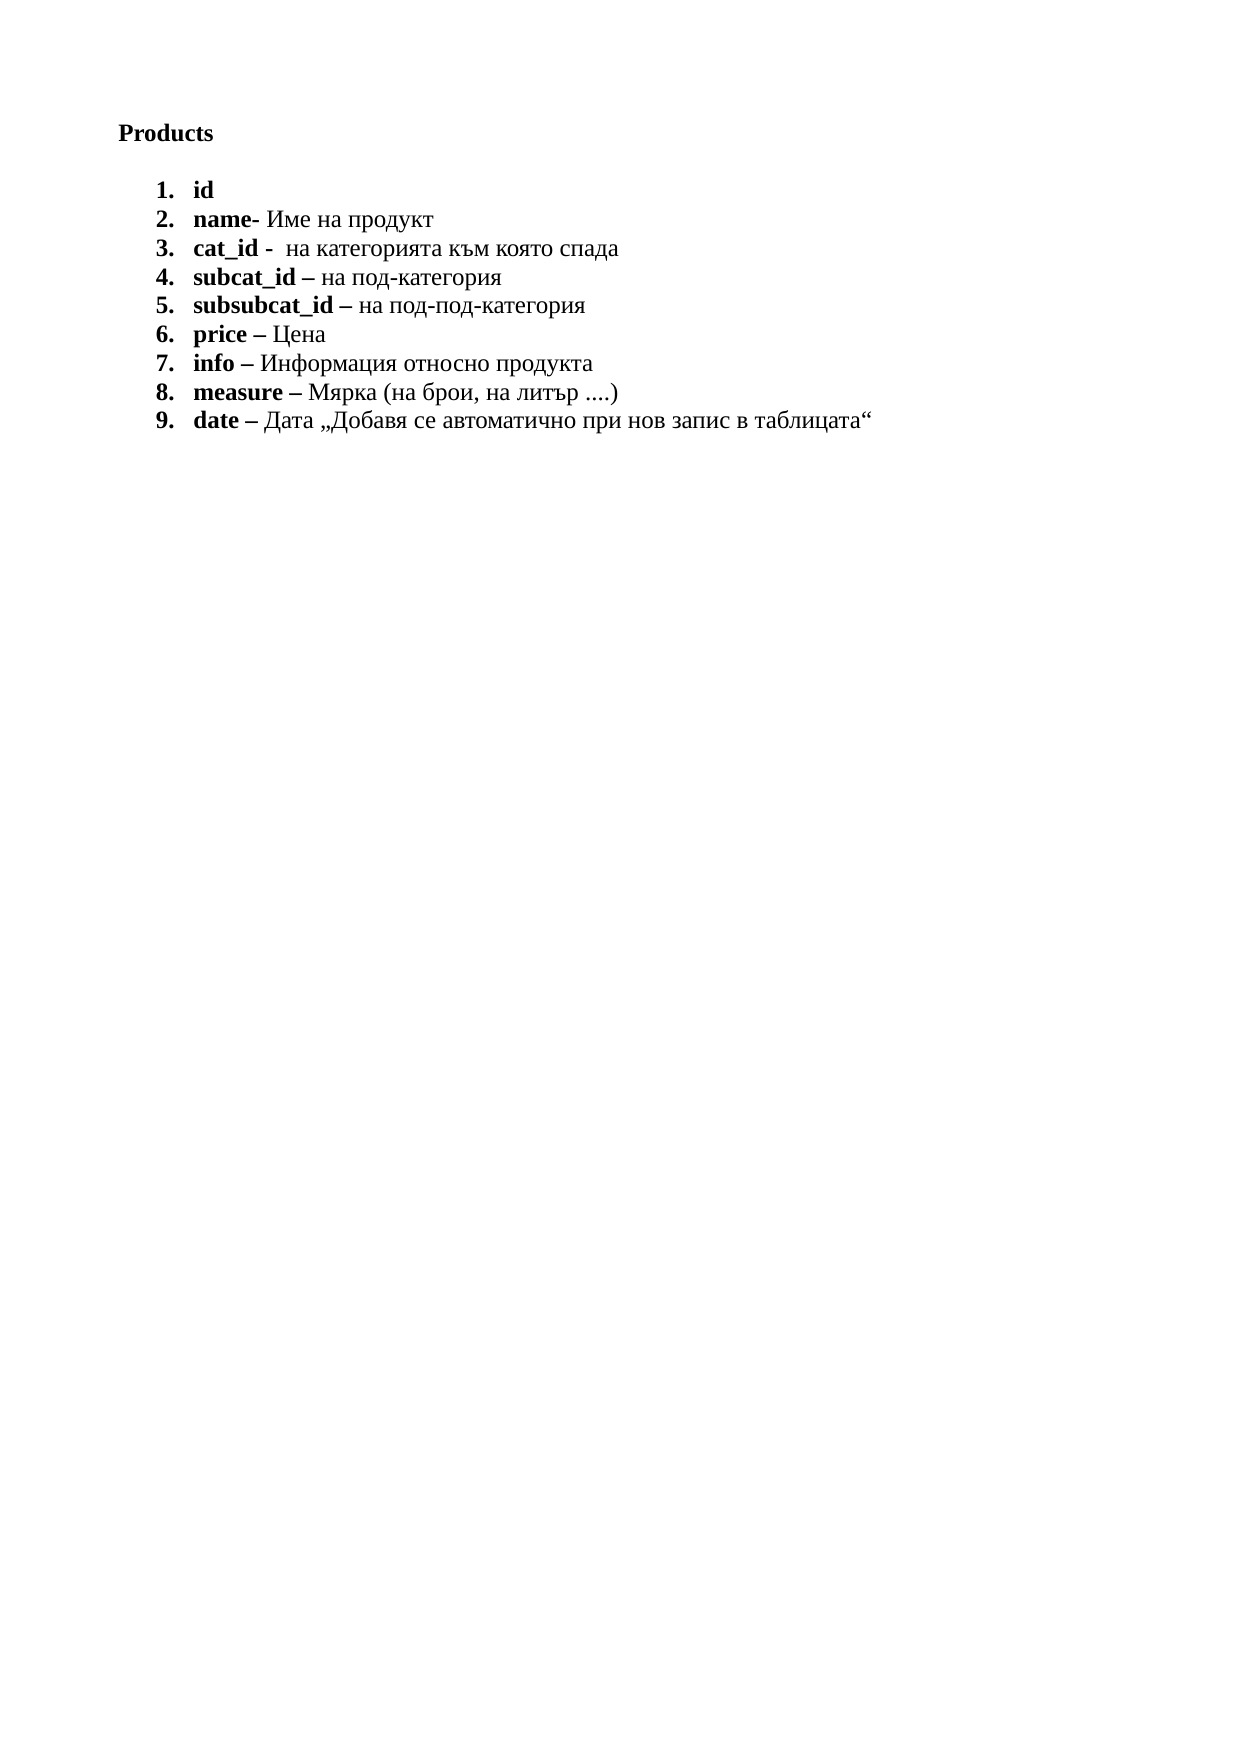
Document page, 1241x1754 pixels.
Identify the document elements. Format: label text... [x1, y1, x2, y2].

list subcat_id – на под-категория [156, 262, 1122, 291]
list cat_id - на категорията към която спада [156, 233, 1122, 262]
list name- Име на продукт [156, 204, 1122, 233]
list id [156, 176, 1122, 204]
list info – Информация относно продукта [156, 348, 1122, 377]
list date – Дата „Добавя се автоматично при нов запис в таблицата“ [156, 406, 1122, 434]
list measure – Мярка (на брои, на литър ....) [156, 377, 1122, 406]
list subsubcat_id – на под-под-категория [156, 291, 1122, 319]
list price – Цена [156, 319, 1122, 348]
text Products [118, 118, 1122, 147]
